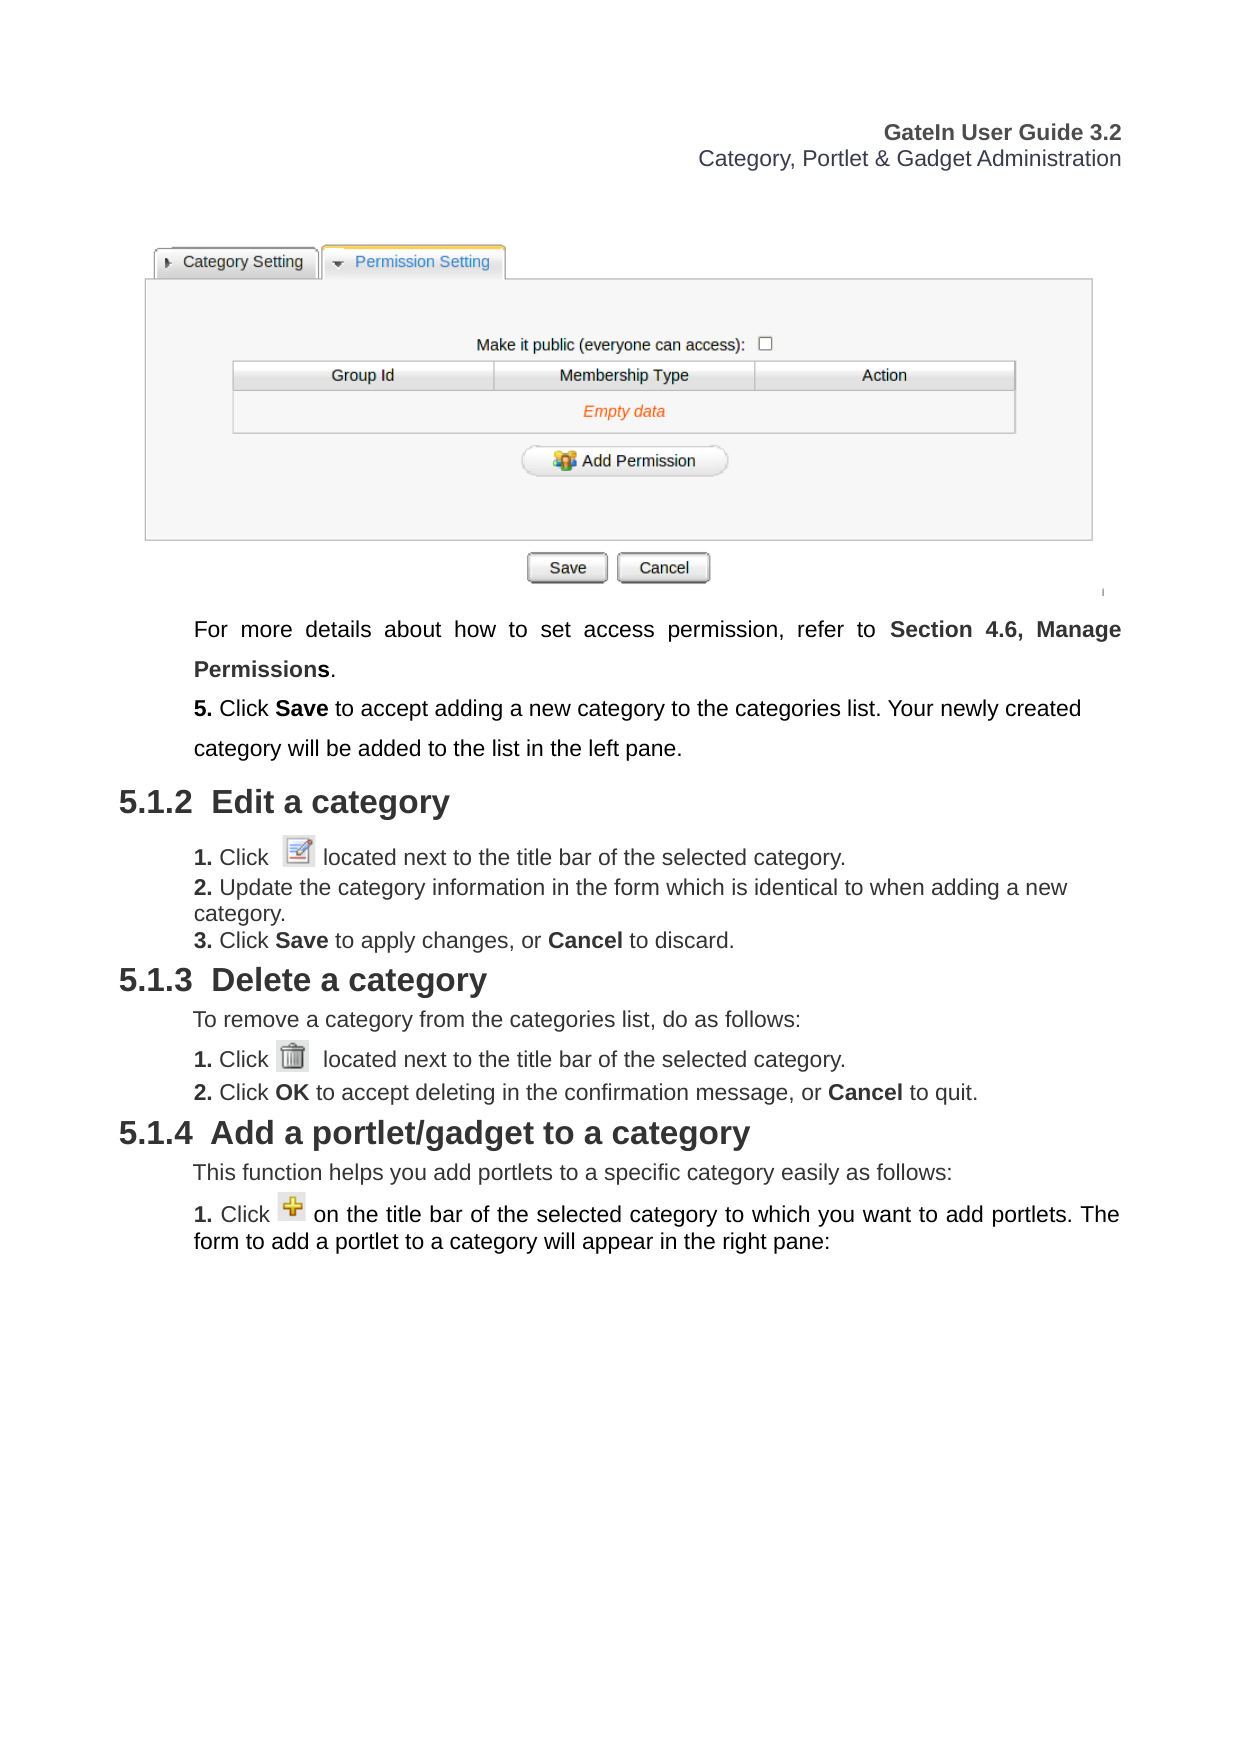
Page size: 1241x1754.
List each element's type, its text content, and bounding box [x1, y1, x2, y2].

picture [277, 1192, 306, 1221]
list 5. Click Save to accept adding a new category to the categories list. Your newly created category will be added to the list in the left pane. [156, 695, 1122, 761]
list 3. Click Save to apply changes, or Cancel to discard. [156, 927, 1122, 953]
subtitle Delete a category [118, 960, 1122, 999]
picture [276, 1040, 309, 1072]
list For more details about how to set access permission, refer to Section 4.6, Manage Permissions. [156, 223, 1122, 682]
list 1. Clickon the title bar of the selected category to which you want to add portlets. The form to add a portlet to a category will appear in the right pane: [156, 1185, 1122, 1254]
subtitle Add a portlet/gadget to a category [118, 1113, 1122, 1151]
text This function helps you add portlets to a specific category easily as follows: [192, 1159, 1122, 1185]
picture [282, 835, 316, 867]
subtitle Edit a category [118, 782, 1122, 820]
text To remove a category from the categories list, do as follows: [192, 1006, 1122, 1033]
picture [137, 239, 1104, 596]
list 1. Click located next to the title bar of the selected category. [156, 1033, 1122, 1079]
list 2. Click OK to accept deleting in the confirmation message, or Cancel to quit. [156, 1079, 1122, 1105]
list 1. Click located next to the title bar of the selected category. [156, 828, 1122, 874]
list 2. Update the category information in the form which is identical to when adding a new category. [156, 874, 1122, 927]
